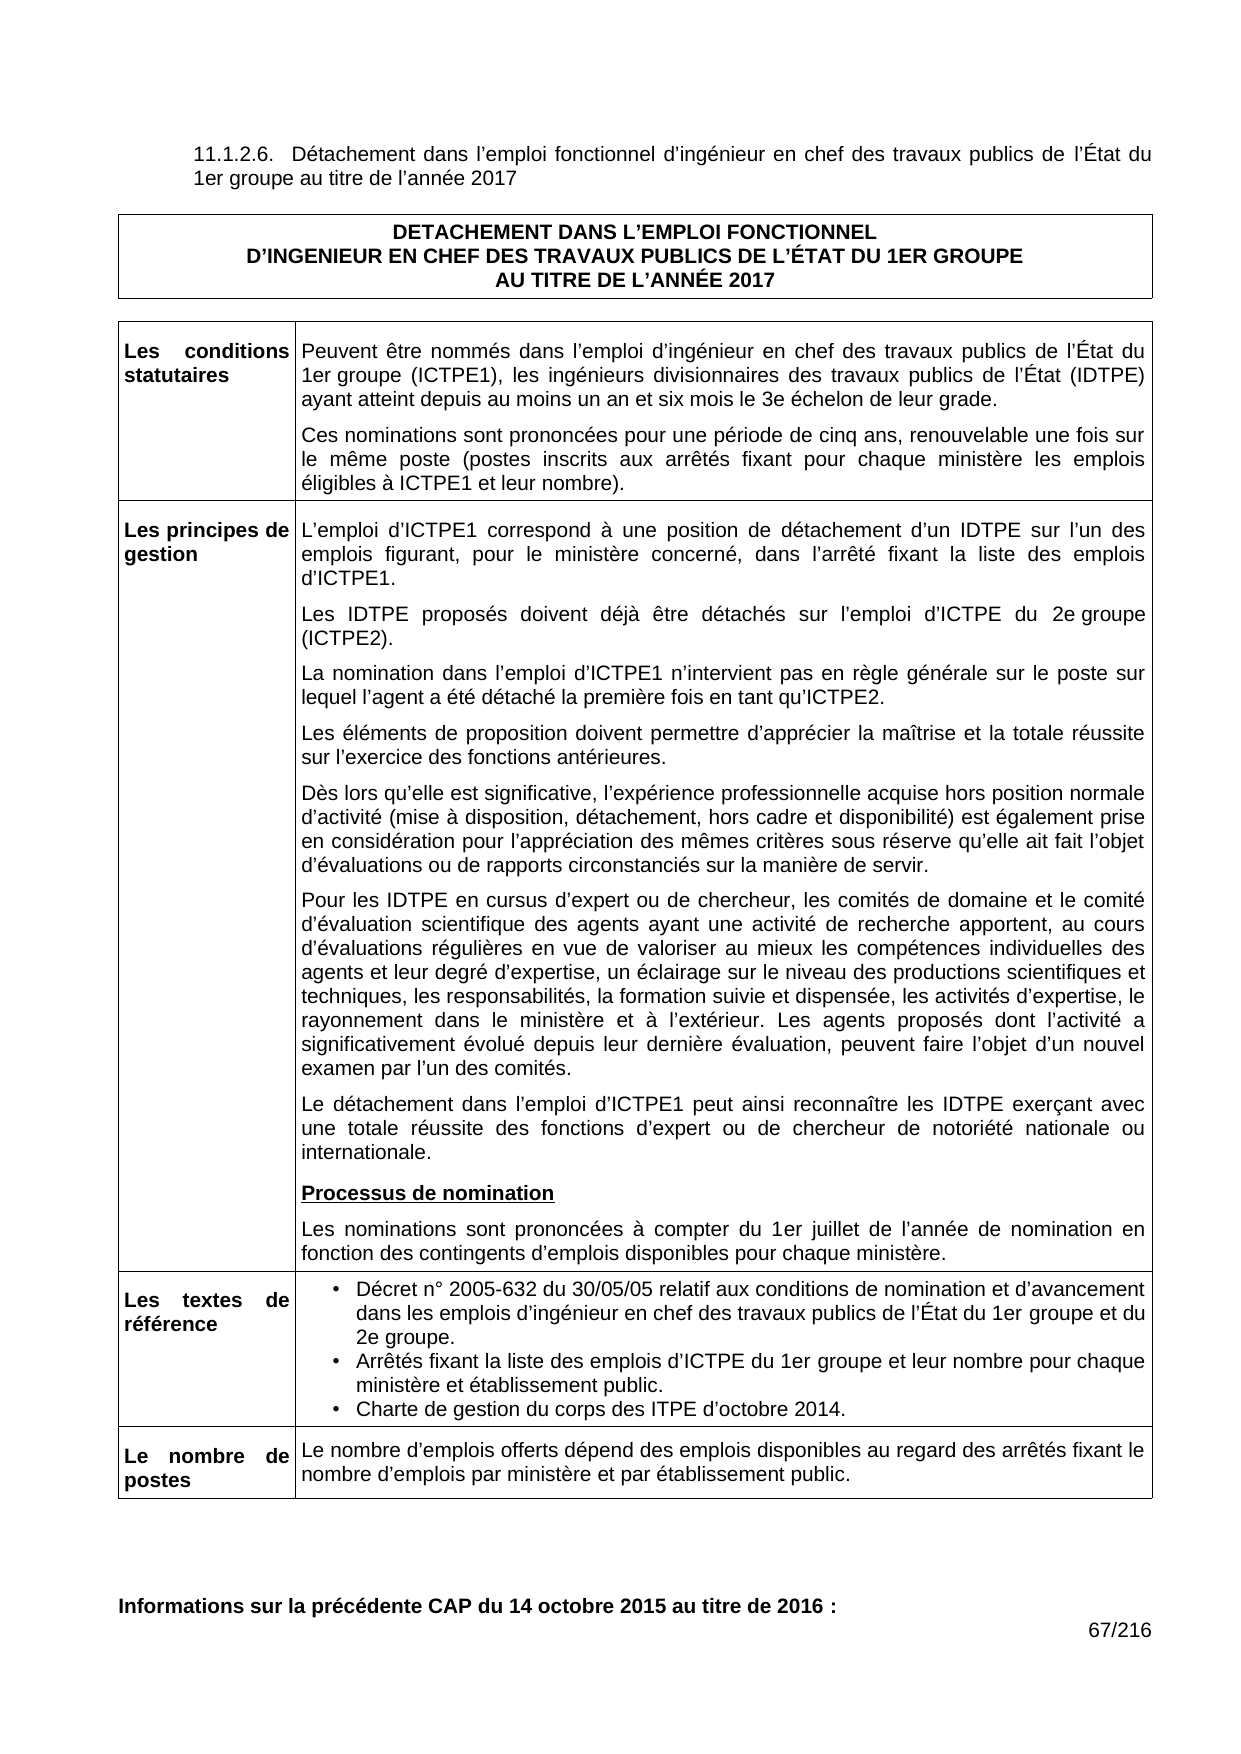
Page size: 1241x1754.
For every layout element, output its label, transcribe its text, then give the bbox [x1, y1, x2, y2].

table_header Peuvent être nommés dans l’emploi d’ingénieur en chef des travaux publics de l’État du 1er groupe (ICTPE1), les ingénieurs divisionnaires des travaux publics de l’État (IDTPE) ayant atteint depuis au moins un an et six mois le 3e échelon de leur grade. Ces nominations sont prononcées pour une période de cinq ans, renouvelable une fois sur le même poste (postes inscrits aux arrêtés fixant pour chaque ministère les emplois éligibles à ICTPE1 et leur nombre). [296, 322, 1152, 500]
table_cell L’emploi d’ICTPE1 correspond à une position de détachement d’un IDTPE sur l’un des emplois figurant, pour le ministère concerné, dans l’arrêté fixant la liste des emplois d’ICTPE1. Les IDTPE proposés doivent déjà être détachés sur l’emploi d’ICTPE du 2e groupe (ICTPE2). La nomination dans l’emploi d’ICTPE1 n’intervient pas en règle générale sur le poste sur lequel l’agent a été détaché la première fois en tant qu’ICTPE2. Les éléments de proposition doivent permettre d’apprécier la maîtrise et la totale réussite sur l’exercice des fonctions antérieures. Dès lors qu’elle est significative, l’expérience professionnelle acquise hors position normale d’activité (mise à disposition, détachement, hors cadre et disponibilité) est également prise en considération pour l’appréciation des mêmes critères sous réserve qu’elle ait fait l’objet d’évaluations ou de rapports circonstanciés sur la manière de servir. Pour les IDTPE en cursus d’expert ou de chercheur, les comités de domaine et le comité d’évaluation scientifique des agents ayant une activité de recherche apportent, au cours d’évaluations régulières en vue de valoriser au mieux les compétences individuelles des agents et leur degré d’expertise, un éclairage sur le niveau des productions scientifiques et techniques, les responsabilités, la formation suivie et dispensée, les activités d’expertise, le rayonnement dans le ministère et à l’extérieur. Les agents proposés dont l’activité a significativement évolué depuis leur dernière évaluation, peuvent faire l’objet d’un nouvel examen par l’un des comités. Le détachement dans l’emploi d’ICTPE1 peut ainsi reconnaître les IDTPE exerçant avec une totale réussite des fonctions d’expert ou de chercheur de notoriété nationale ou internationale. Processus de nomination Les nominations sont prononcées à compter du 1er juillet de l’année de nomination en fonction des contingents d’emplois disponibles pour chaque ministère. [296, 501, 1152, 1271]
table_cell Le nombre d’emplois offerts dépend des emplois disponibles au regard des arrêtés fixant le nombre d’emplois par ministère et par établissement public. [296, 1427, 1152, 1497]
table_cell Les principes de gestion [119, 501, 295, 1271]
table_cell Décret n° 2005-632 du 30/05/05 relatif aux conditions de nomination et d’avancement dans les emplois d’ingénieur en chef des travaux publics de l’État du 1er groupe et du 2e groupe. Arrêtés fixant la liste des emplois d’ICTPE du 1er groupe et leur nombre pour chaque ministère et établissement public. Charte de gestion du corps des ITPE d’octobre 2014. [296, 1272, 1152, 1426]
table_cell Le nombre de postes [119, 1427, 295, 1497]
table_header Les conditions statutaires [119, 322, 295, 500]
text Informations sur la précédente CAP du 14 octobre 2015 au titre de 2016 : [118, 1593, 1152, 1617]
table_header DETACHEMENT DANS L’EMPLOI FONCTIONNEL D’INGENIEUR EN CHEF DES TRAVAUX PUBLICS DE L’ÉTAT DU 1ER GROUPE AU TITRE DE L’ANNÉE 2017 [119, 215, 1152, 297]
subtitle Détachement dans l’emploi fonctionnel d’ingénieur en chef des travaux publics de l’État du 1er groupe au titre de l’année 2017 [118, 142, 1152, 190]
table_cell Les textes de référence [119, 1272, 295, 1426]
